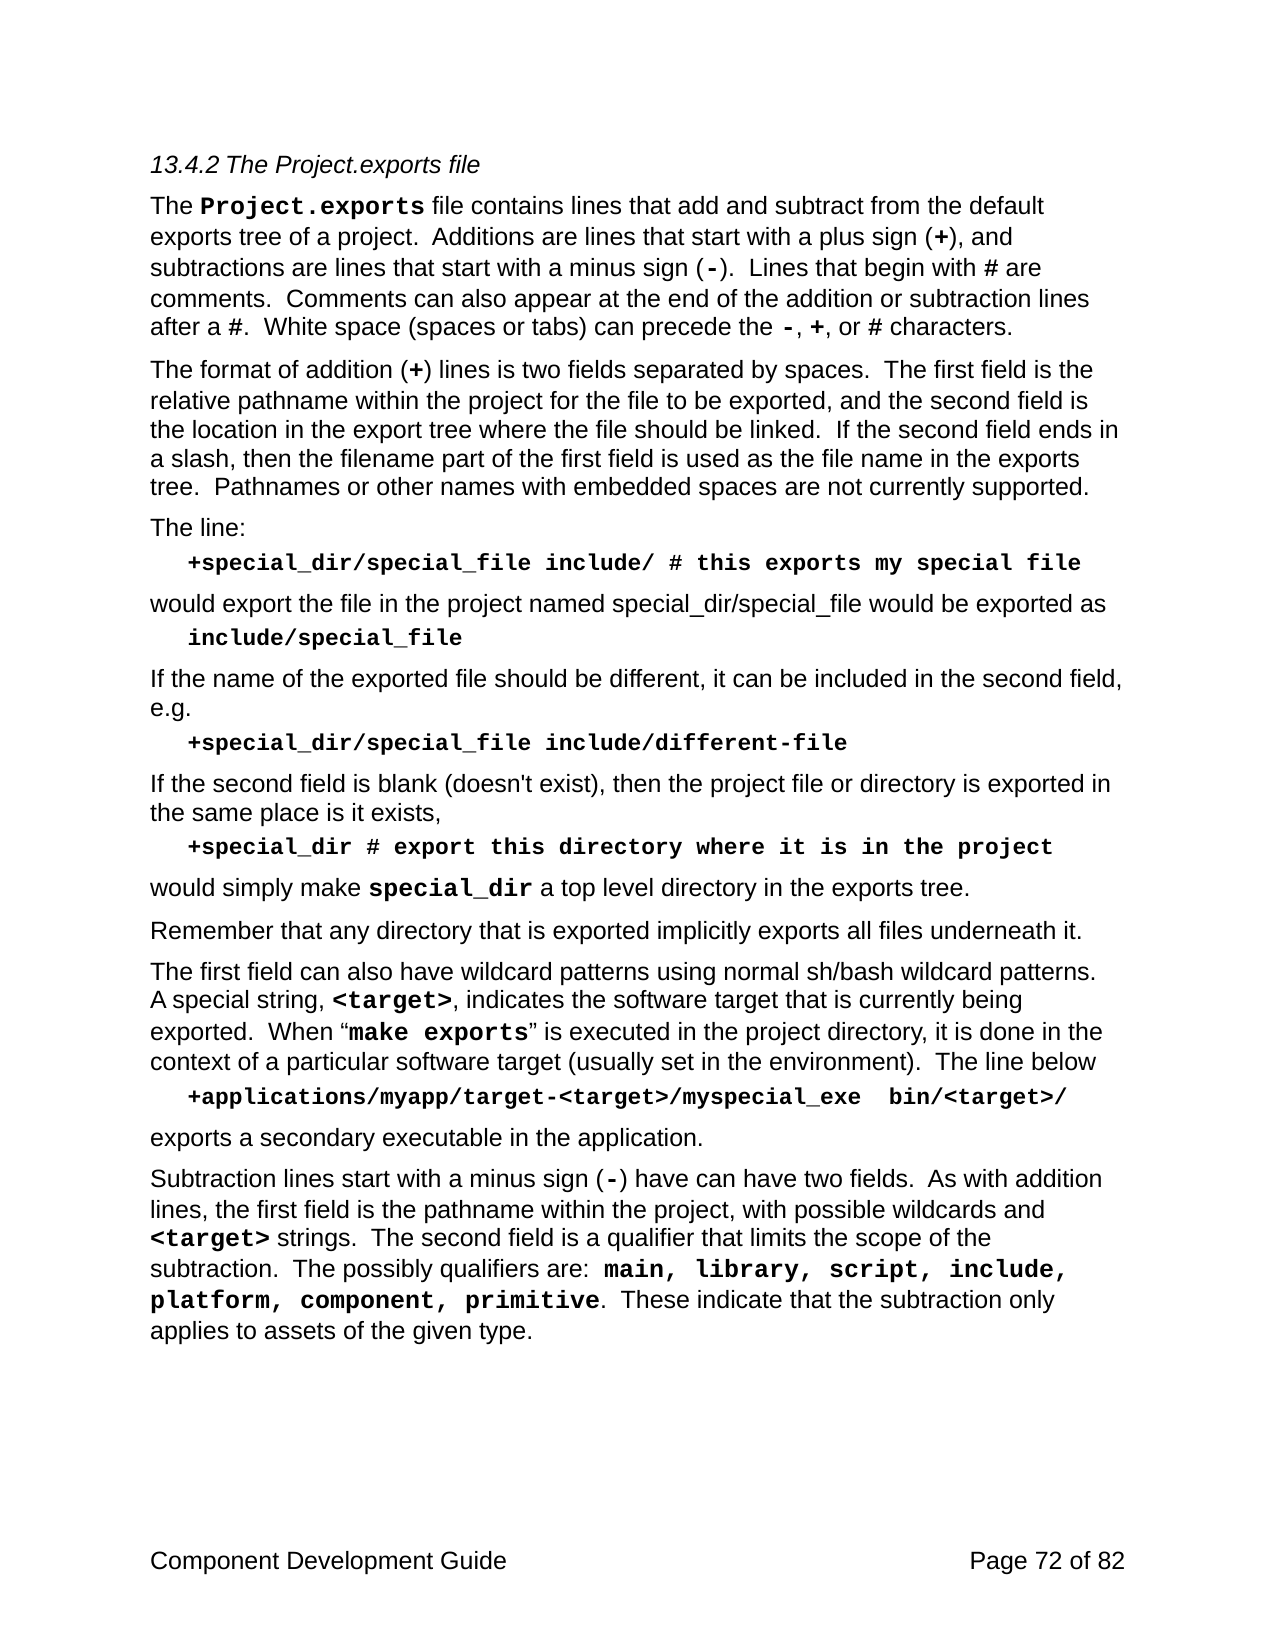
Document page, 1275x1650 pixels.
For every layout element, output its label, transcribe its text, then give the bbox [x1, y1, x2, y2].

text The Project.exports file contains lines that add and subtract from the default exports tree of a project. Additions are lines that start with a plus sign (+), and subtractions are lines that start with a minus sign (-). Lines that begin with # are comments. Comments can also appear at the end of the addition or subtraction lines after a #. White space (spaces or tabs) can precede the -, +, or # characters. [150, 191, 1125, 343]
text +special_dir/special_file include/different-file [187, 731, 1125, 757]
text The first field can also have wildcard patterns using normal sh/bash wildcard patterns. A special string, <target>, indicates the software target that is currently being exported. When “make exports” is executed in the project directory, it is done in the context of a particular software target (usually set in the environment). The line below [150, 957, 1125, 1076]
text The line: [150, 513, 1125, 542]
text Remember that any directory that is exported implicitly exports all files underneath it. [150, 916, 1125, 945]
text Subtraction lines start with a minus sign (-) have can have two fields. As with addition lines, the first field is the pathname within the project, with possible wildcards and <target> strings. The second field is a qualifier that limits the scope of the subtraction. The possibly qualifiers are: main, library, script, include, platform, component, primitive. These indicate that the subtraction only applies to assets of the given type. [150, 1164, 1125, 1345]
text The format of addition (+) lines is two fields separated by spaces. The first field is the relative pathname within the project for the file to be exported, and the second field is the location in the export tree where the file should be linked. If the second field ends in a slash, then the filename part of the first field is used as the file name in the exports tree. Pathnames or other names with embedded spaces are not currently supported. [150, 355, 1125, 501]
text would simply make special_dir a top level directory in the exports tree. [150, 873, 1125, 904]
text +applications/myapp/target-<target>/myspecial_exe bin/<target>/ [187, 1085, 1125, 1111]
text include/special_file [187, 626, 1125, 652]
text If the name of the exported file should be different, it can be included in the second field, e.g. [150, 664, 1125, 722]
text +special_dir/special_file include/ # this exports my special file [187, 551, 1125, 577]
text +special_dir # export this directory where it is in the project [187, 835, 1125, 861]
text exports a secondary executable in the application. [150, 1123, 1125, 1152]
text would export the file in the project named special_dir/special_file would be exported as [150, 589, 1125, 617]
subtitle The Project.exports file [150, 150, 1125, 179]
text If the second field is blank (doesn't exist), then the project file or directory is exported in the same place is it exists, [150, 769, 1125, 826]
